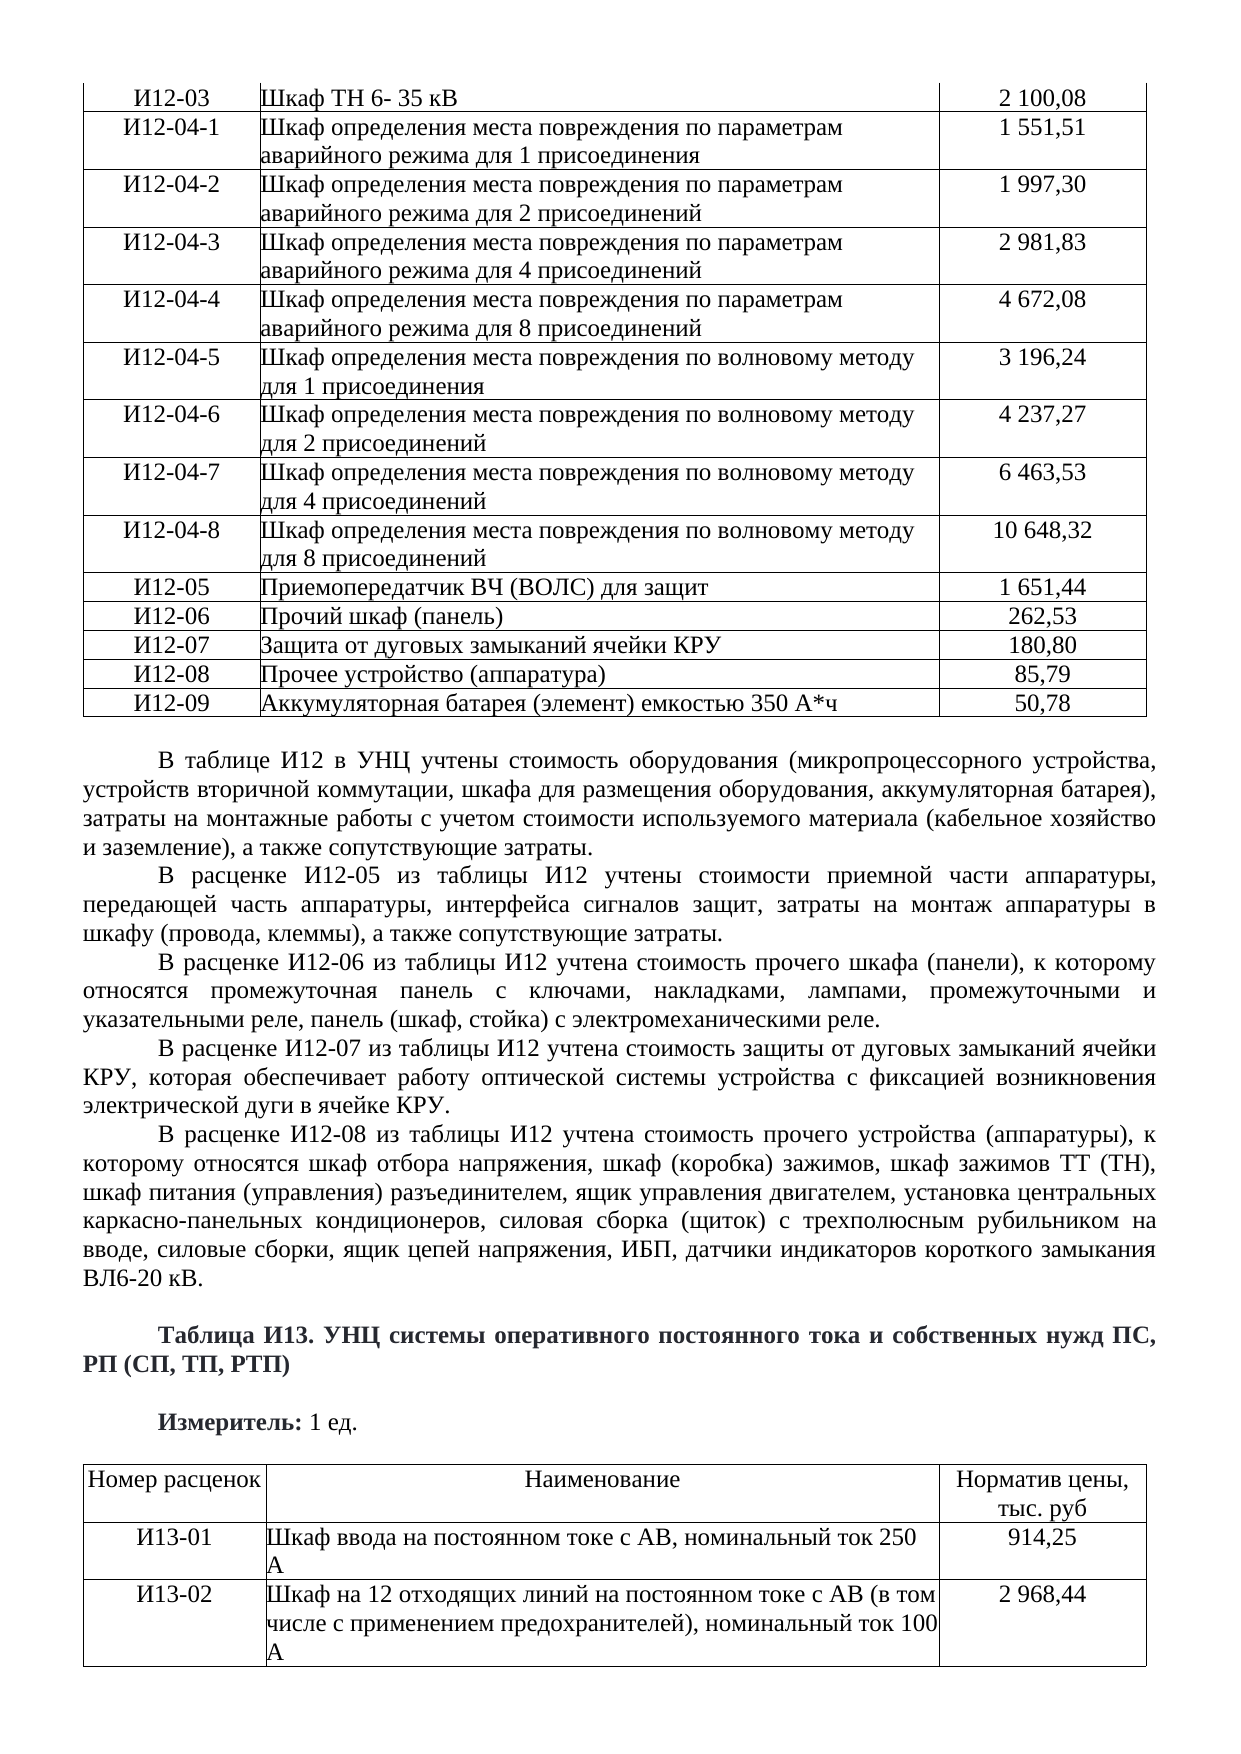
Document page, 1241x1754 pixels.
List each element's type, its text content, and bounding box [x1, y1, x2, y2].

table_cell И12-04-2 [84, 170, 260, 227]
table_cell Шкаф определения места повреждения по параметрам аварийного режима для 1 присоединения [261, 112, 939, 169]
table_cell 914,25 [940, 1523, 1146, 1579]
table_header Норматив цены, тыс. руб [940, 1465, 1146, 1522]
table_cell Шкаф определения места повреждения по параметрам аварийного режима для 2 присоединений [261, 170, 939, 227]
table_cell И12-07 [84, 631, 260, 659]
text Измеритель: 1 ед. [83, 1407, 1157, 1435]
table_cell И12-04-3 [84, 228, 260, 284]
table_cell Шкаф определения места повреждения по волновому методу для 8 присоединений [261, 516, 939, 572]
table_cell 1 651,44 [940, 573, 1146, 601]
table_cell 3 196,24 [940, 343, 1146, 399]
text В расценке И12-05 из таблицы И12 учтены стоимости приемной части аппаратуры, передающей часть аппаратуры, интерфейса сигналов защит, затраты на монтаж аппаратуры в шкафу (провода, клеммы), а также сопутствующие затраты. [83, 860, 1157, 947]
table_cell И12-04-5 [84, 343, 260, 399]
table_cell 1 997,30 [940, 170, 1146, 227]
table_cell Шкаф определения места повреждения по волновому методу для 1 присоединения [261, 343, 939, 399]
text В расценке И12-07 из таблицы И12 учтена стоимость защиты от дуговых замыканий ячейки КРУ, которая обеспечивает работу оптической системы устройства с фиксацией возникновения электрической дуги в ячейке КРУ. [83, 1033, 1157, 1119]
table_cell Шкаф ввода на постоянном токе с АВ, номинальный ток 250 А [267, 1523, 939, 1579]
table_cell Прочее устройство (аппаратура) [261, 660, 939, 688]
table_cell 2 100,08 [940, 83, 1146, 111]
table_cell 4 672,08 [940, 285, 1146, 342]
table_cell Шкаф на 12 отходящих линий на постоянном токе с АВ (в том числе с применением предохранителей), номинальный ток 100 А [267, 1580, 939, 1666]
table_cell Шкаф ТН 6- 35 кВ [261, 83, 939, 111]
table_cell 180,80 [940, 631, 1146, 659]
text В расценке И12-06 из таблицы И12 учтена стоимость прочего шкафа (панели), к которому относятся промежуточная панель с ключами, накладками, лампами, промежуточными и указательными реле, панель (шкаф, стойка) с электромеханическими реле. [83, 947, 1157, 1033]
table_cell И12-06 [84, 602, 260, 630]
text В таблице И12 в УНЦ учтены стоимость оборудования (микропроцессорного устройства, устройств вторичной коммутации, шкафа для размещения оборудования, аккумуляторная батарея), затраты на монтажные работы с учетом стоимости используемого материала (кабельное хозяйство и заземление), а также сопутствующие затраты. [83, 745, 1157, 860]
table_cell И12-04-4 [84, 285, 260, 342]
table_cell Аккумуляторная батарея (элемент) емкостью 350 А*ч [261, 689, 939, 716]
table_cell И12-09 [84, 689, 260, 716]
table_cell Шкаф определения места повреждения по параметрам аварийного режима для 4 присоединений [261, 228, 939, 284]
table_cell И12-04-8 [84, 516, 260, 572]
table_cell 1 551,51 [940, 112, 1146, 169]
table_cell Шкаф определения места повреждения по параметрам аварийного режима для 8 присоединений [261, 285, 939, 342]
table_header Наименование [267, 1465, 939, 1522]
table_cell Шкаф определения места повреждения по волновому методу для 4 присоединений [261, 458, 939, 515]
table_cell И13-01 [84, 1523, 266, 1579]
table_cell 4 237,27 [940, 400, 1146, 457]
text Таблица И13. УНЦ системы оперативного постоянного тока и собственных нужд ПС, РП (СП, ТП, РТП) [83, 1320, 1157, 1378]
table_cell И12-05 [84, 573, 260, 601]
table_cell 2 981,83 [940, 228, 1146, 284]
table_cell 85,79 [940, 660, 1146, 688]
table_cell И13-02 [84, 1580, 266, 1666]
table_cell И12-03 [84, 83, 260, 111]
table_cell 2 968,44 [940, 1580, 1146, 1666]
table_cell Шкаф определения места повреждения по волновому методу для 2 присоединений [261, 400, 939, 457]
table_cell И12-08 [84, 660, 260, 688]
table_cell 10 648,32 [940, 516, 1146, 572]
table_cell Приемопередатчик ВЧ (BOЛC) для защит [261, 573, 939, 601]
table_cell И12-04-7 [84, 458, 260, 515]
table_header Номер расценок [84, 1465, 266, 1522]
text В расценке И12-08 из таблицы И12 учтена стоимость прочего устройства (аппаратуры), к которому относятся шкаф отбора напряжения, шкаф (коробка) зажимов, шкаф зажимов ТТ (ТН), шкаф питания (управления) разъединителем, ящик управления двигателем, установка центральных каркасно-панельных кондиционеров, силовая сборка (щиток) с трехполюсным рубильником на вводе, силовые сборки, ящик цепей напряжения, ИБП, датчики индикаторов короткого замыкания ВЛ6-20 кВ. [83, 1119, 1157, 1292]
table_cell Прочий шкаф (панель) [261, 602, 939, 630]
table_cell 262,53 [940, 602, 1146, 630]
table_cell И12-04-6 [84, 400, 260, 457]
table_cell Защита от дуговых замыканий ячейки КРУ [261, 631, 939, 659]
table_cell И12-04-1 [84, 112, 260, 169]
table_cell 50,78 [940, 689, 1146, 716]
table_cell 6 463,53 [940, 458, 1146, 515]
